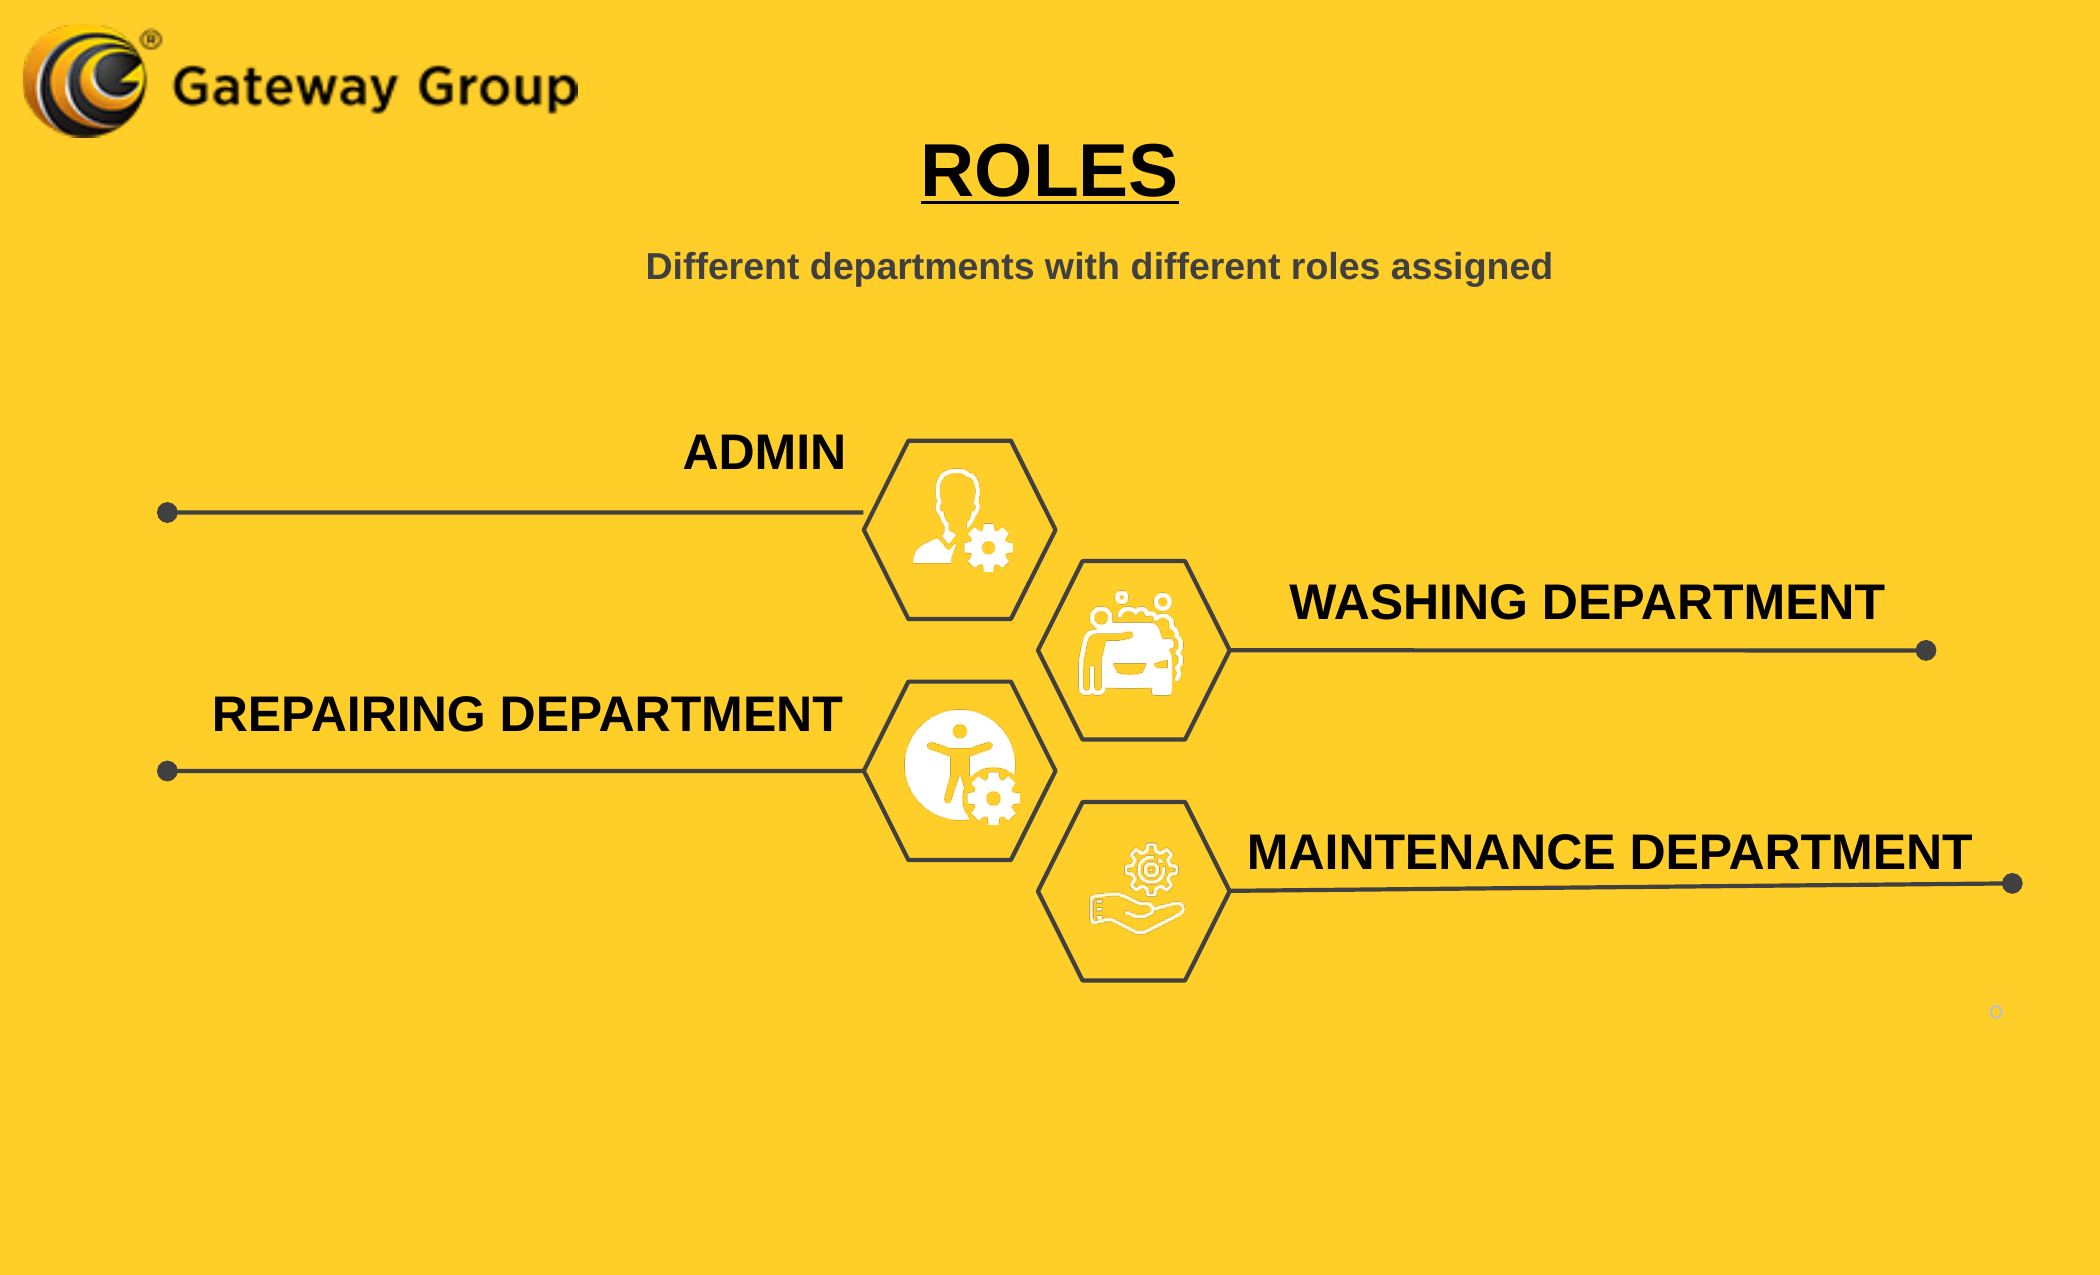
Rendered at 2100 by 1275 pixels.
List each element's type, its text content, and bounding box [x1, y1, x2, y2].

text_box ADMIN [279, 411, 875, 487]
text_box [1037, 628, 1229, 740]
picture [23, 24, 578, 138]
text_box [864, 681, 1056, 861]
picture [1074, 637, 1188, 700]
picture [900, 705, 1020, 825]
text_box ROLES [0, 94, 2100, 238]
picture [1087, 837, 1188, 938]
text_box Different departments with different roles assigned [50, 228, 2100, 300]
text_box MAINTENANCE DEPARTMENT [1187, 811, 1988, 887]
picture [902, 462, 1013, 572]
text_box [863, 440, 1056, 620]
text_box REPAIRING DEPARTMENT [167, 674, 858, 750]
text_box WASHING DEPARTMENT [1049, 561, 1900, 637]
text_box [1037, 802, 1229, 981]
